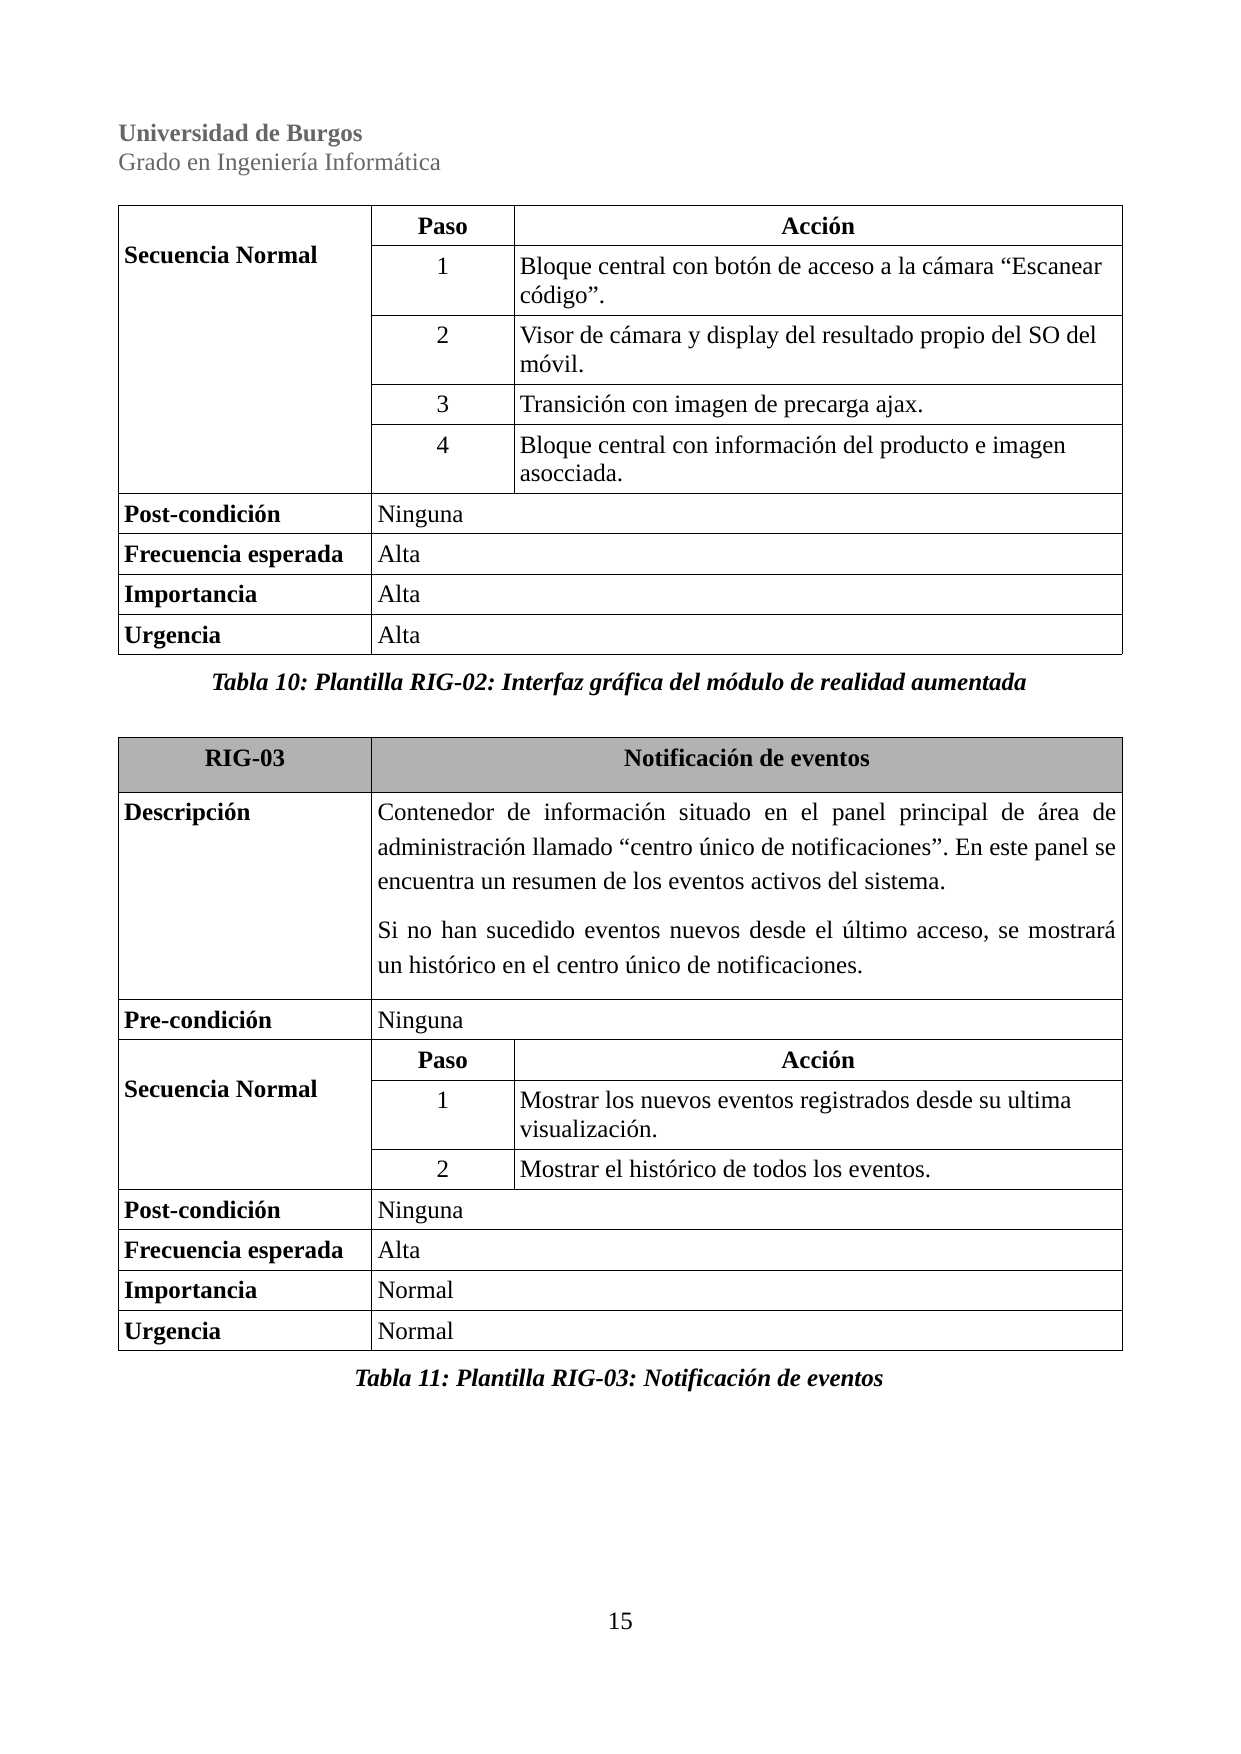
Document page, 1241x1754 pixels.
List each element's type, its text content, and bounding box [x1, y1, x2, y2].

table_cell Post-condición [119, 1190, 371, 1229]
table_cell Bloque central con botón de acceso a la cámara “Escanear código”. [515, 246, 1122, 314]
table_cell Acción [515, 206, 1122, 245]
table_cell Mostrar el histórico de todos los eventos. [515, 1150, 1122, 1189]
table_cell Ninguna [372, 1190, 1122, 1229]
table_cell Normal [372, 1271, 1122, 1310]
table_cell 3 [372, 385, 514, 424]
table_cell Alta [372, 534, 1122, 573]
table_cell 4 [372, 425, 514, 493]
table_header RIG-03 [119, 738, 371, 792]
text Tabla 11: Plantilla RIG-03: Notificación de eventos [118, 1363, 1122, 1392]
table_cell Transición con imagen de precarga ajax. [515, 385, 1122, 424]
table_cell Acción [515, 1040, 1122, 1080]
table_cell Alta [372, 615, 1122, 654]
table_cell Ninguna [372, 494, 1122, 533]
table_cell Visor de cámara y display del resultado propio del SO del móvil. [515, 316, 1122, 383]
text Tabla 10: Plantilla RIG-02: Interfaz gráfica del módulo de realidad aumentada [118, 667, 1122, 696]
table_cell Urgencia [119, 615, 371, 654]
table_cell Mostrar los nuevos eventos registrados desde su ultima visualización. [515, 1081, 1122, 1149]
table_cell Importancia [119, 575, 371, 614]
table_cell Secuencia Normal [119, 1040, 371, 1189]
table_cell Urgencia [119, 1311, 371, 1350]
table_cell Alta [372, 1230, 1122, 1270]
table_cell Contenedor de información situado en el panel principal de área de administración llamado “centro único de notificaciones”. En este panel se encuentra un resumen de los eventos activos del sistema. Si no han sucedido eventos nuevos desde el último acceso, se mostrará un histórico en el centro único de notificaciones. [372, 793, 1122, 999]
table_cell Paso [372, 206, 514, 245]
table_cell 1 [372, 246, 514, 314]
table_cell Normal [372, 1311, 1122, 1350]
table_cell Frecuencia esperada [119, 1230, 371, 1270]
table_cell Frecuencia esperada [119, 534, 371, 573]
table_header Notificación de eventos [372, 738, 1122, 792]
table_cell Pre-condición [119, 1000, 371, 1039]
table_cell Importancia [119, 1271, 371, 1310]
table_cell Bloque central con información del producto e imagen asocciada. [515, 425, 1122, 493]
table_cell 1 [372, 1081, 514, 1149]
table_cell 2 [372, 316, 514, 383]
table_cell 2 [372, 1150, 514, 1189]
table_cell Secuencia Normal [119, 206, 371, 493]
table_cell Alta [372, 575, 1122, 614]
table_cell Descripción [119, 793, 371, 999]
table_cell Ninguna [372, 1000, 1122, 1039]
table_cell Post-condición [119, 494, 371, 533]
table_cell Paso [372, 1040, 514, 1080]
